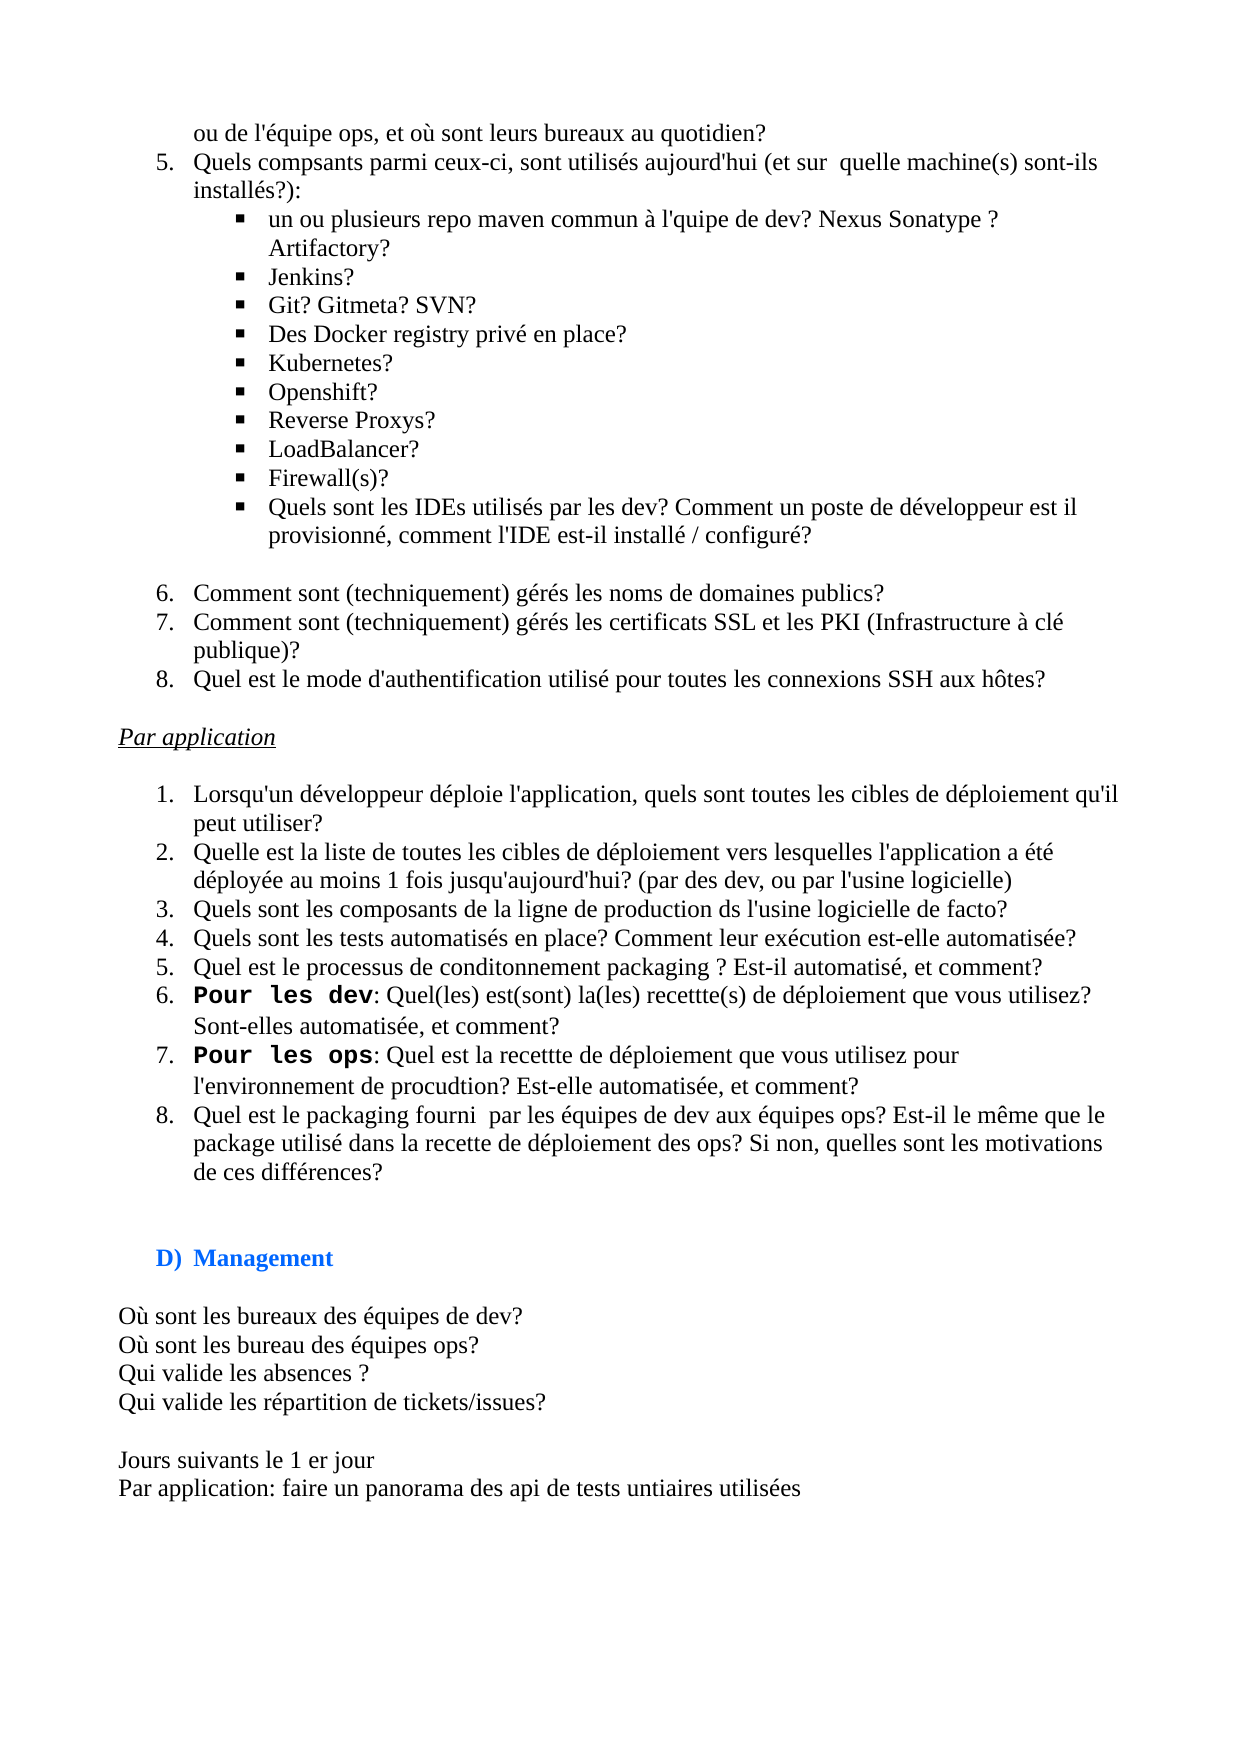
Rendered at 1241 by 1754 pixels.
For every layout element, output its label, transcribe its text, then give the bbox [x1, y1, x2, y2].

text Jours suivants le 1 er jour [118, 1445, 1122, 1473]
list un ou plusieurs repo maven commun à l'quipe de dev? Nexus Sonatype ? Artifactory? [231, 204, 1122, 262]
list Quels compsants parmi ceux-ci, sont utilisés aujourd'hui (et sur quelle machine(s) sont-ils installés?): [156, 147, 1122, 204]
list Quelle est la liste de toutes les cibles de déploiement vers lesquelles l'application a été déployée au moins 1 fois jusqu'aujourd'hui? (par des dev, ou par l'usine logicielle) [156, 837, 1122, 894]
list Quels sont les composants de la ligne de production ds l'usine logicielle de facto? [156, 894, 1122, 923]
list Git? Gitmeta? SVN? [231, 291, 1122, 319]
list Reverse Proxys? [231, 406, 1122, 434]
list ou de l'équipe ops, et où sont leurs bureaux au quotidien? [156, 118, 1122, 147]
list Management [156, 1243, 1122, 1272]
text Où sont les bureaux des équipes de dev? [118, 1301, 1122, 1330]
list LoadBalancer? [231, 434, 1122, 463]
list Lorsqu'un développeur déploie l'application, quels sont toutes les cibles de déploiement qu'il peut utiliser? [156, 779, 1122, 837]
list Comment sont (techniquement) gérés les noms de domaines publics? [156, 578, 1122, 607]
list Quel est le processus de conditonnement packaging ? Est-il automatisé, et comment? [156, 952, 1122, 981]
list Openshift? [231, 377, 1122, 406]
list Kubernetes? [231, 348, 1122, 377]
list Pour les ops: Quel est la recettte de déploiement que vous utilisez pour l'environnement de procudtion? Est-elle automatisée, et comment? [156, 1040, 1122, 1100]
text Par application: faire un panorama des api de tests untiaires utilisées [118, 1473, 1122, 1502]
list Quels sont les tests automatisés en place? Comment leur exécution est-elle automatisée? [156, 923, 1122, 952]
text Par application [118, 722, 1122, 751]
list Quel est le mode d'authentification utilisé pour toutes les connexions SSH aux hôtes? [156, 664, 1122, 693]
list Comment sont (techniquement) gérés les certificats SSL et les PKI (Infrastructure à clé publique)? [156, 607, 1122, 664]
list Pour les dev: Quel(les) est(sont) la(les) recettte(s) de déploiement que vous utilisez? Sont-elles automatisée, et comment? [156, 981, 1122, 1040]
list Quels sont les IDEs utilisés par les dev? Comment un poste de développeur est il provisionné, comment l'IDE est-il installé / configuré? [231, 492, 1122, 549]
list Jenkins? [231, 262, 1122, 291]
list Firewall(s)? [231, 463, 1122, 492]
text Où sont les bureau des équipes ops? [118, 1330, 1122, 1358]
list Des Docker registry privé en place? [231, 319, 1122, 348]
list Quel est le packaging fourni par les équipes de dev aux équipes ops? Est-il le même que le package utilisé dans la recette de déploiement des ops? Si non, quelles sont les motivations de ces différences? [156, 1100, 1122, 1186]
text Qui valide les absences ? [118, 1358, 1122, 1387]
text Qui valide les répartition de tickets/issues? [118, 1387, 1122, 1416]
